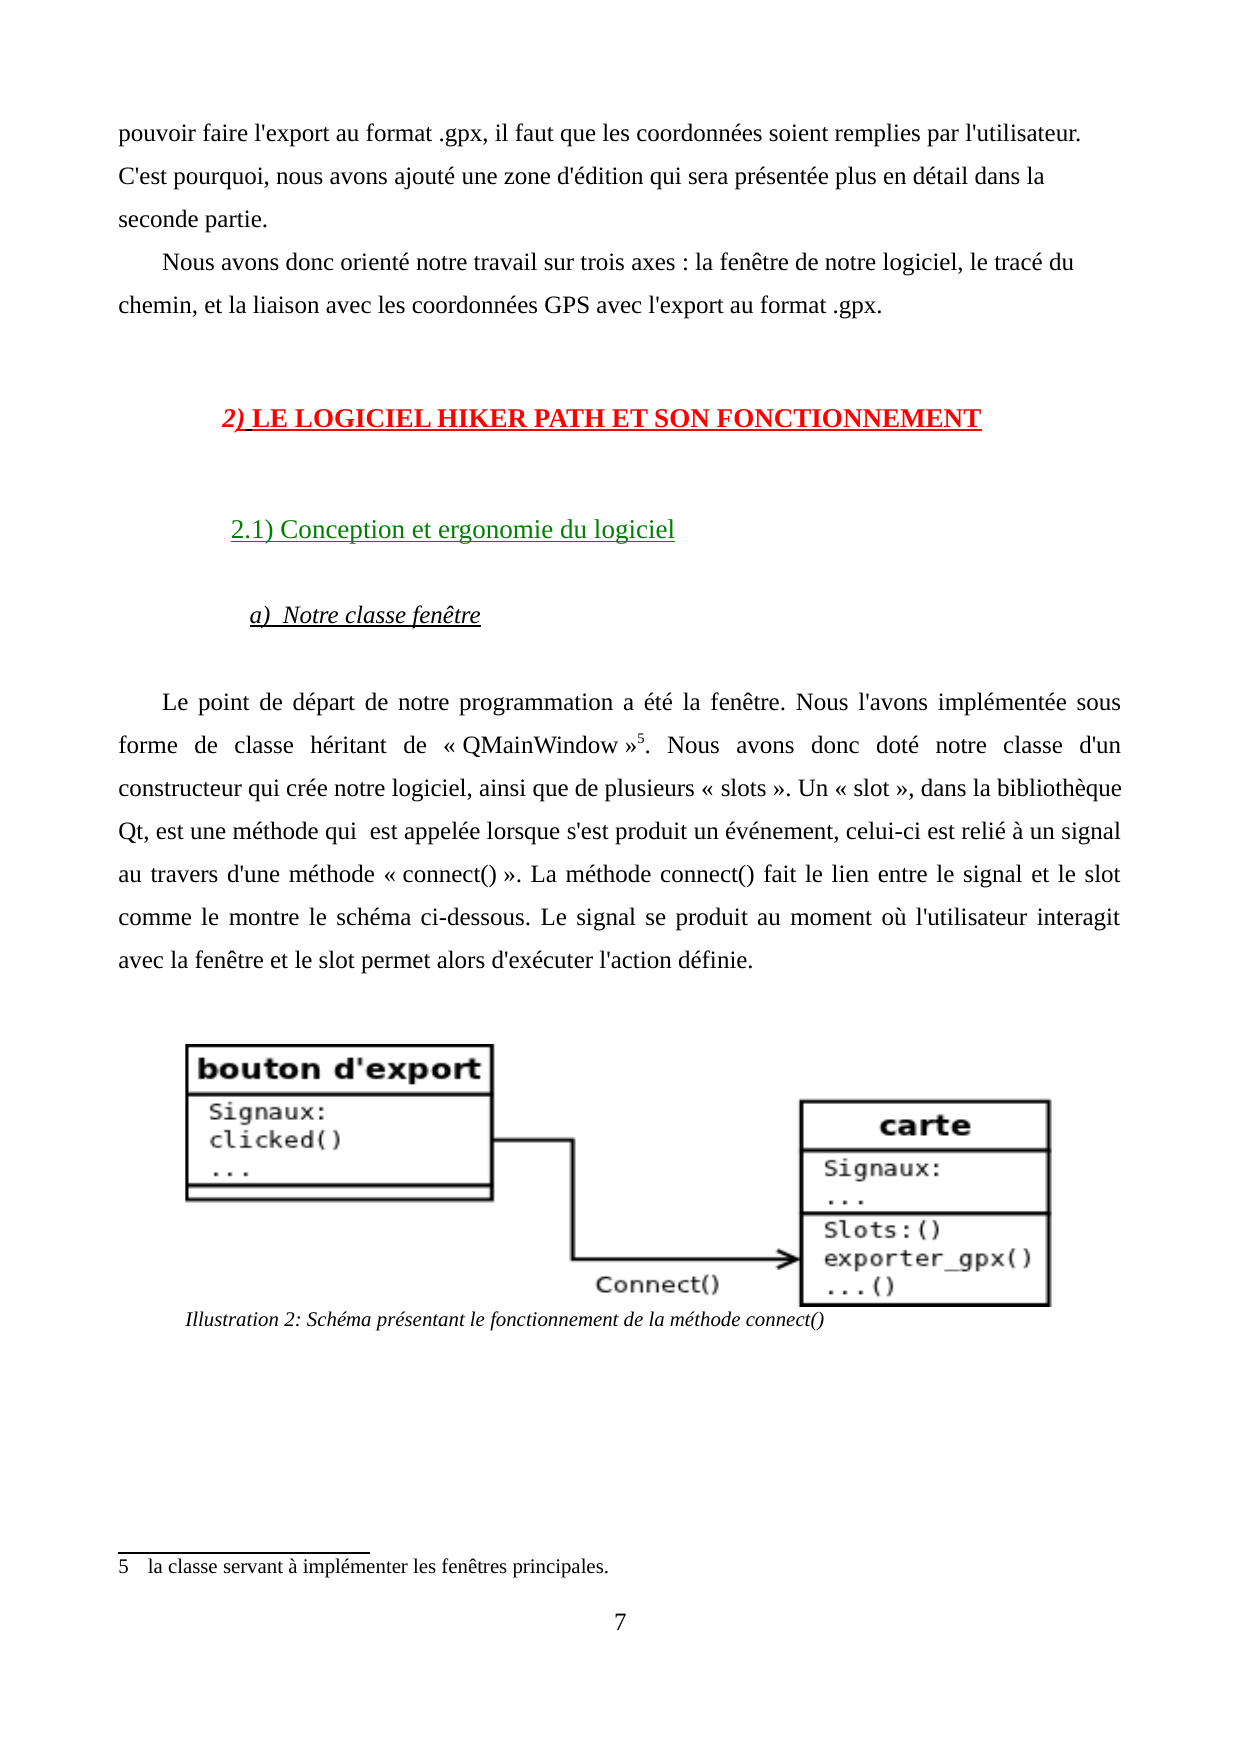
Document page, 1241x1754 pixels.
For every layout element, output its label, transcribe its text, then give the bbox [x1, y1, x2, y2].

text Illustration 2: Schéma présentant le fonctionnement de la méthode connect() [185, 1307, 1055, 1331]
text a) Notre classe fenêtre [118, 600, 1122, 629]
text pouvoir faire l'export au format .gpx, il faut que les coordonnées soient remplies par l'utilisateur. C'est pourquoi, nous avons ajouté une zone d'édition qui sera présentée plus en détail dans la seconde partie. [118, 118, 1122, 233]
subtitle 2) LE LOGICIEL HIKER PATH ET SON FONCTIONNEMENT [156, 402, 1122, 433]
text Le point de départ de notre programmation a été la fenêtre. Nous l'avons implémentée sous forme de classe héritant de « QMainWindow ». Nous avons donc doté notre classe d'un constructeur qui crée notre logiciel, ainsi que de plusieurs « slots ». Un « slot », dans la bibliothèque Qt, est une méthode qui est appelée lorsque s'est produit un événement, celui-ci est relié à un signal au travers d'une méthode « connect() ». La méthode connect() fait le lien entre le signal et le slot comme le montre le schéma ci-dessous. Le signal se produit au moment où l'utilisateur interagit avec la fenêtre et le slot permet alors d'exécuter l'action définie. [118, 687, 1122, 974]
text la classe servant à implémenter les fenêtres principales. [118, 1553, 1122, 1578]
subtitle 2.1) Conception et ergonomie du logiciel [156, 514, 1122, 545]
picture [185, 1044, 1056, 1307]
text Nous avons donc orienté notre travail sur trois axes : la fenêtre de notre logiciel, le tracé du chemin, et la liaison avec les coordonnées GPS avec l'export au format .gpx. [118, 247, 1122, 319]
